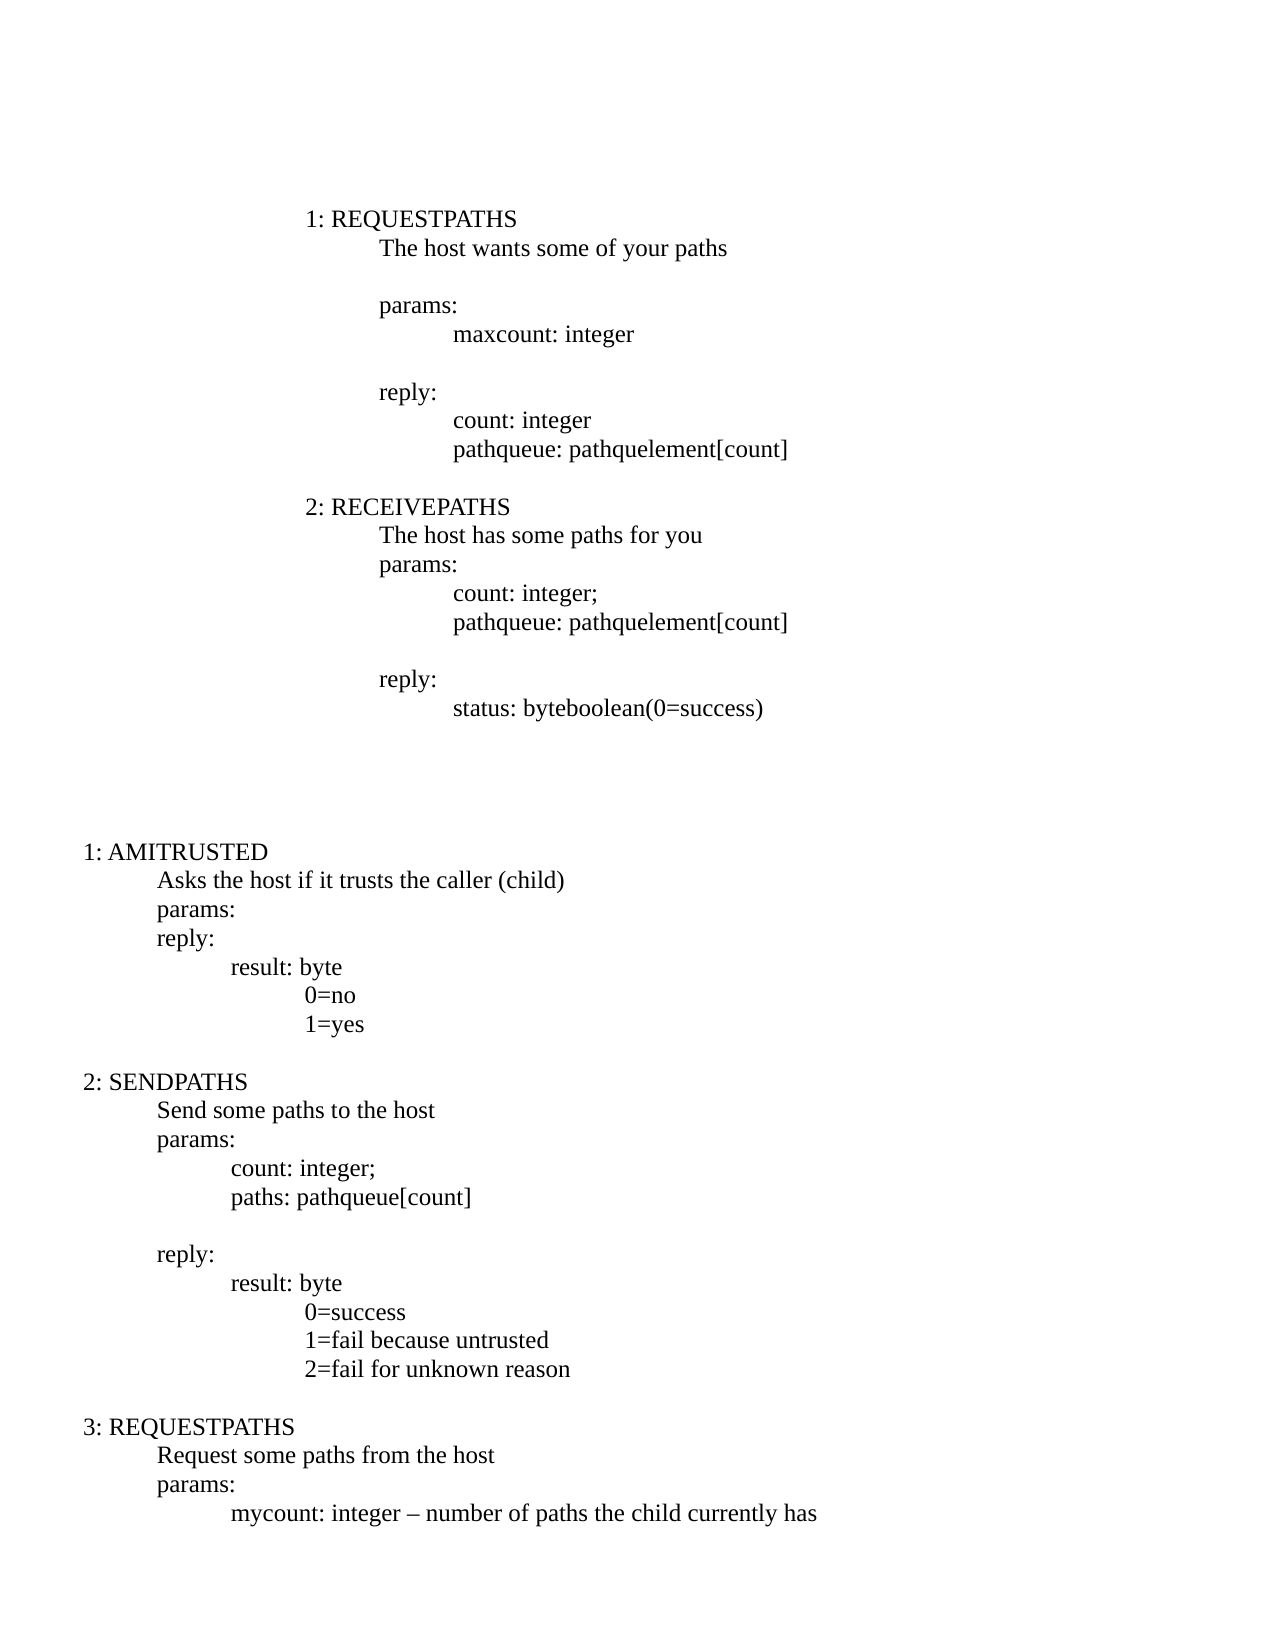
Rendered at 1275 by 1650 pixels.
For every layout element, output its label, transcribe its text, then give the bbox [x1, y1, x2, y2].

text count: integer [231, 406, 1275, 434]
text 2=fail for unknown reason [83, 1354, 1275, 1383]
text result: byte [83, 1268, 1275, 1297]
text 0=success [83, 1297, 1275, 1326]
text params: [231, 291, 1275, 319]
text The host wants some of your paths [231, 233, 1275, 262]
text count: integer; [83, 1153, 1275, 1182]
text pathqueue: pathquelement[count] [231, 434, 1275, 463]
text params: [83, 894, 1275, 923]
text Send some paths to the host [83, 1096, 1275, 1124]
text 1=yes [83, 1009, 1275, 1038]
text pathqueue: pathquelement[count] [231, 607, 1275, 636]
text Asks the host if it trusts the caller (child) [83, 866, 1275, 894]
text result: byte [83, 952, 1275, 981]
text status: byteboolean(0=success) [231, 693, 1275, 722]
text count: integer; [231, 578, 1275, 607]
text params: [83, 1124, 1275, 1153]
text 1: AMITRUSTED [83, 837, 1275, 866]
text params: [231, 549, 1275, 578]
text reply: [231, 664, 1275, 693]
text reply: [231, 377, 1275, 406]
text mycount: integer – number of paths the child currently has [83, 1498, 1275, 1527]
text 3: REQUESTPATHS [83, 1412, 1275, 1441]
text reply: [83, 923, 1275, 952]
text maxcount: integer [231, 319, 1275, 348]
text The host has some paths for you [231, 521, 1275, 549]
text 2: RECEIVEPATHS [231, 492, 1275, 521]
text reply: [83, 1239, 1275, 1268]
text 1=fail because untrusted [83, 1326, 1275, 1354]
text Request some paths from the host [83, 1441, 1275, 1469]
text 2: SENDPATHS [83, 1067, 1275, 1096]
text 1: REQUESTPATHS [231, 204, 1275, 233]
text paths: pathqueue[count] [83, 1182, 1275, 1211]
text 0=no [83, 981, 1275, 1009]
text params: [83, 1469, 1275, 1498]
